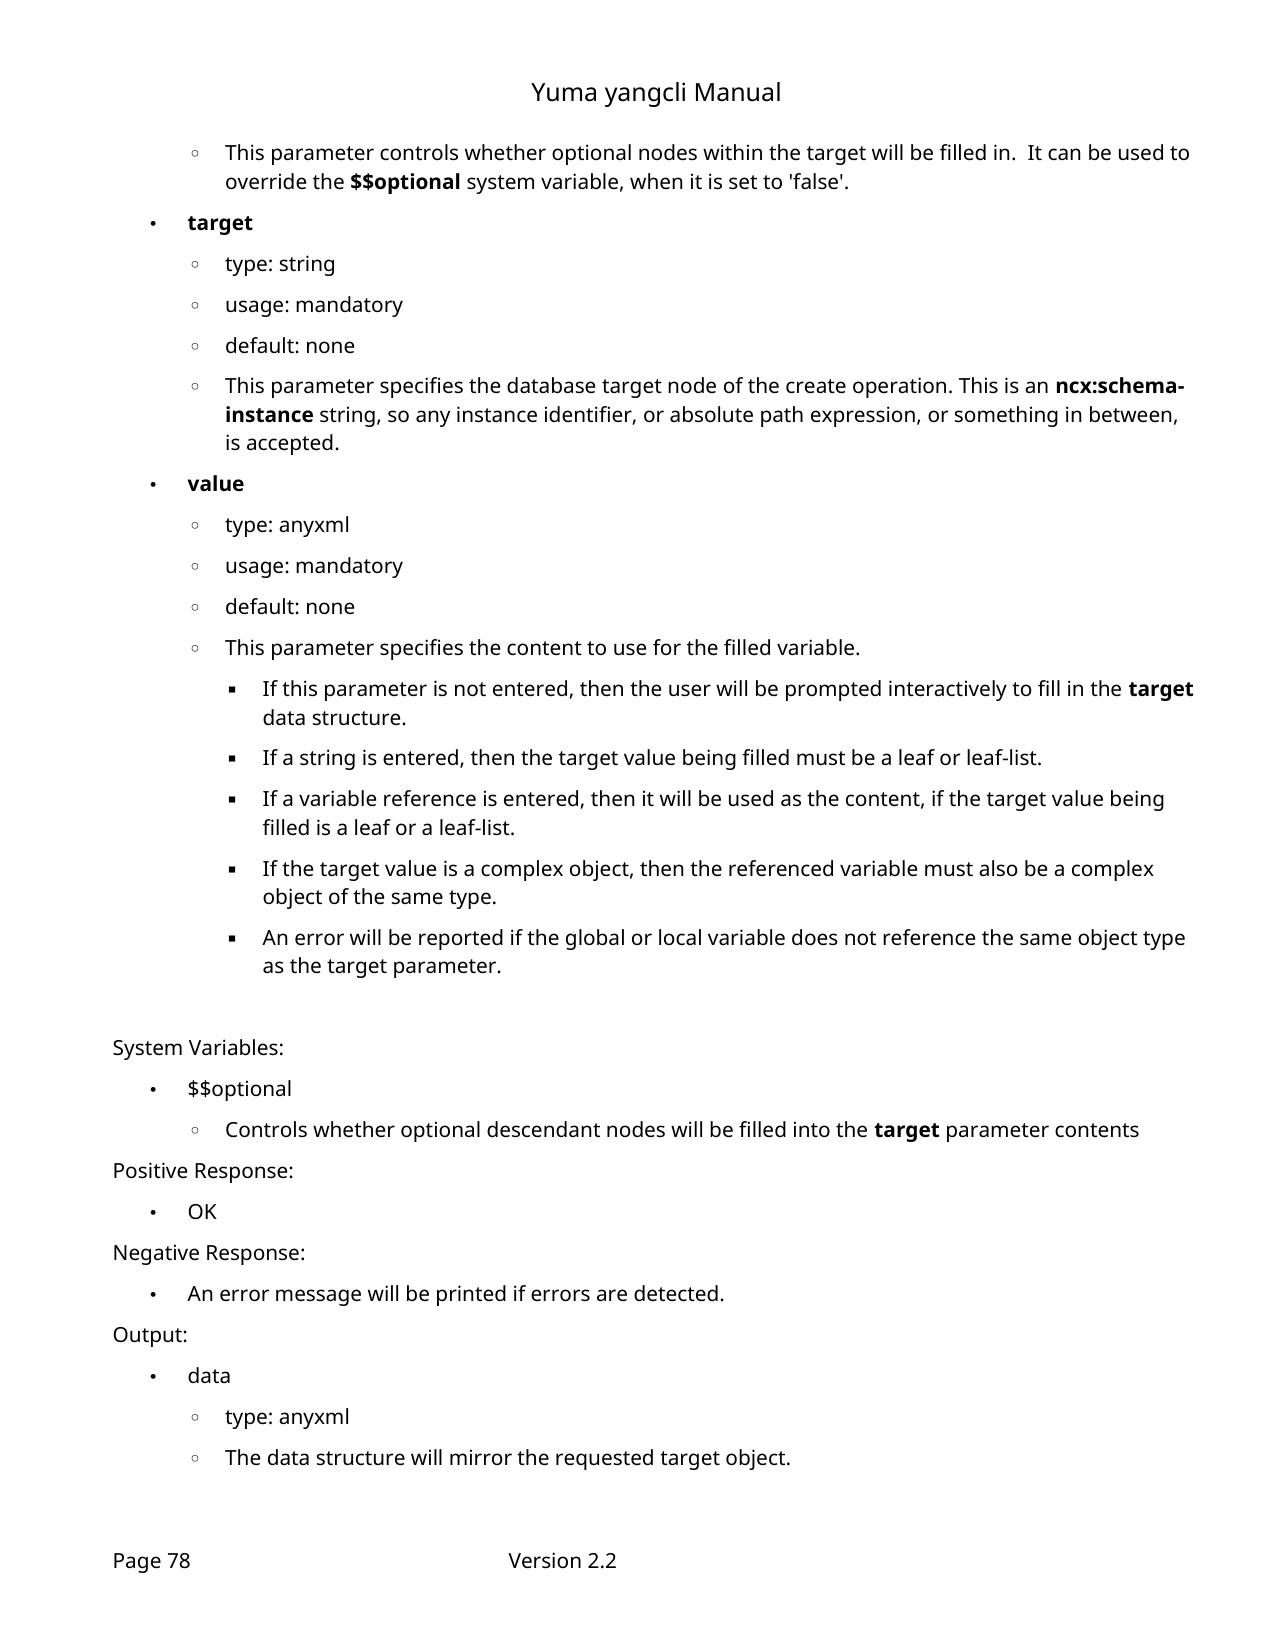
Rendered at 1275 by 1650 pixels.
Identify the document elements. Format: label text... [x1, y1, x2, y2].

list Controls whether optional descendant nodes will be filled into the target parameter contents [187, 1115, 1200, 1144]
list value [150, 469, 1200, 498]
list If this parameter is not entered, then the user will be prompted interactively to fill in the target data structure. [225, 674, 1200, 731]
list default: none [187, 592, 1200, 621]
list If a string is entered, then the target value being filled must be a leaf or leaf-list. [225, 743, 1200, 772]
list If the target value is a complex object, then the referenced variable must also be a complex object of the same type. [225, 854, 1200, 911]
list default: none [187, 331, 1200, 359]
text System Variables: [112, 1033, 1200, 1062]
list This parameter specifies the content to use for the filled variable. [187, 633, 1200, 662]
list An error message will be printed if errors are detected. [150, 1279, 1200, 1308]
list type: anyxml [187, 510, 1200, 539]
list type: anyxml [187, 1402, 1200, 1430]
list If a variable reference is entered, then it will be used as the content, if the target value being filled is a leaf or a leaf-list. [225, 784, 1200, 841]
text Output: [112, 1320, 1200, 1348]
text Positive Response: [112, 1156, 1200, 1185]
list The data structure will mirror the requested target object. [187, 1443, 1200, 1471]
list This parameter controls whether optional nodes within the target will be filled in. It can be used to override the $$optional system variable, when it is set to 'false'. [187, 138, 1200, 195]
list OK [150, 1197, 1200, 1226]
list usage: mandatory [187, 290, 1200, 318]
list data [150, 1361, 1200, 1389]
list $$optional [150, 1074, 1200, 1103]
list An error will be reported if the global or local variable does not reference the same object type as the target parameter. [225, 923, 1200, 980]
list This parameter specifies the database target node of the create operation. This is an ncx:schema-instance string, so any instance identifier, or absolute path expression, or something in between, is accepted. [187, 372, 1200, 457]
list usage: mandatory [187, 551, 1200, 580]
list target [150, 208, 1200, 236]
list type: string [187, 249, 1200, 277]
text Negative Response: [112, 1238, 1200, 1267]
